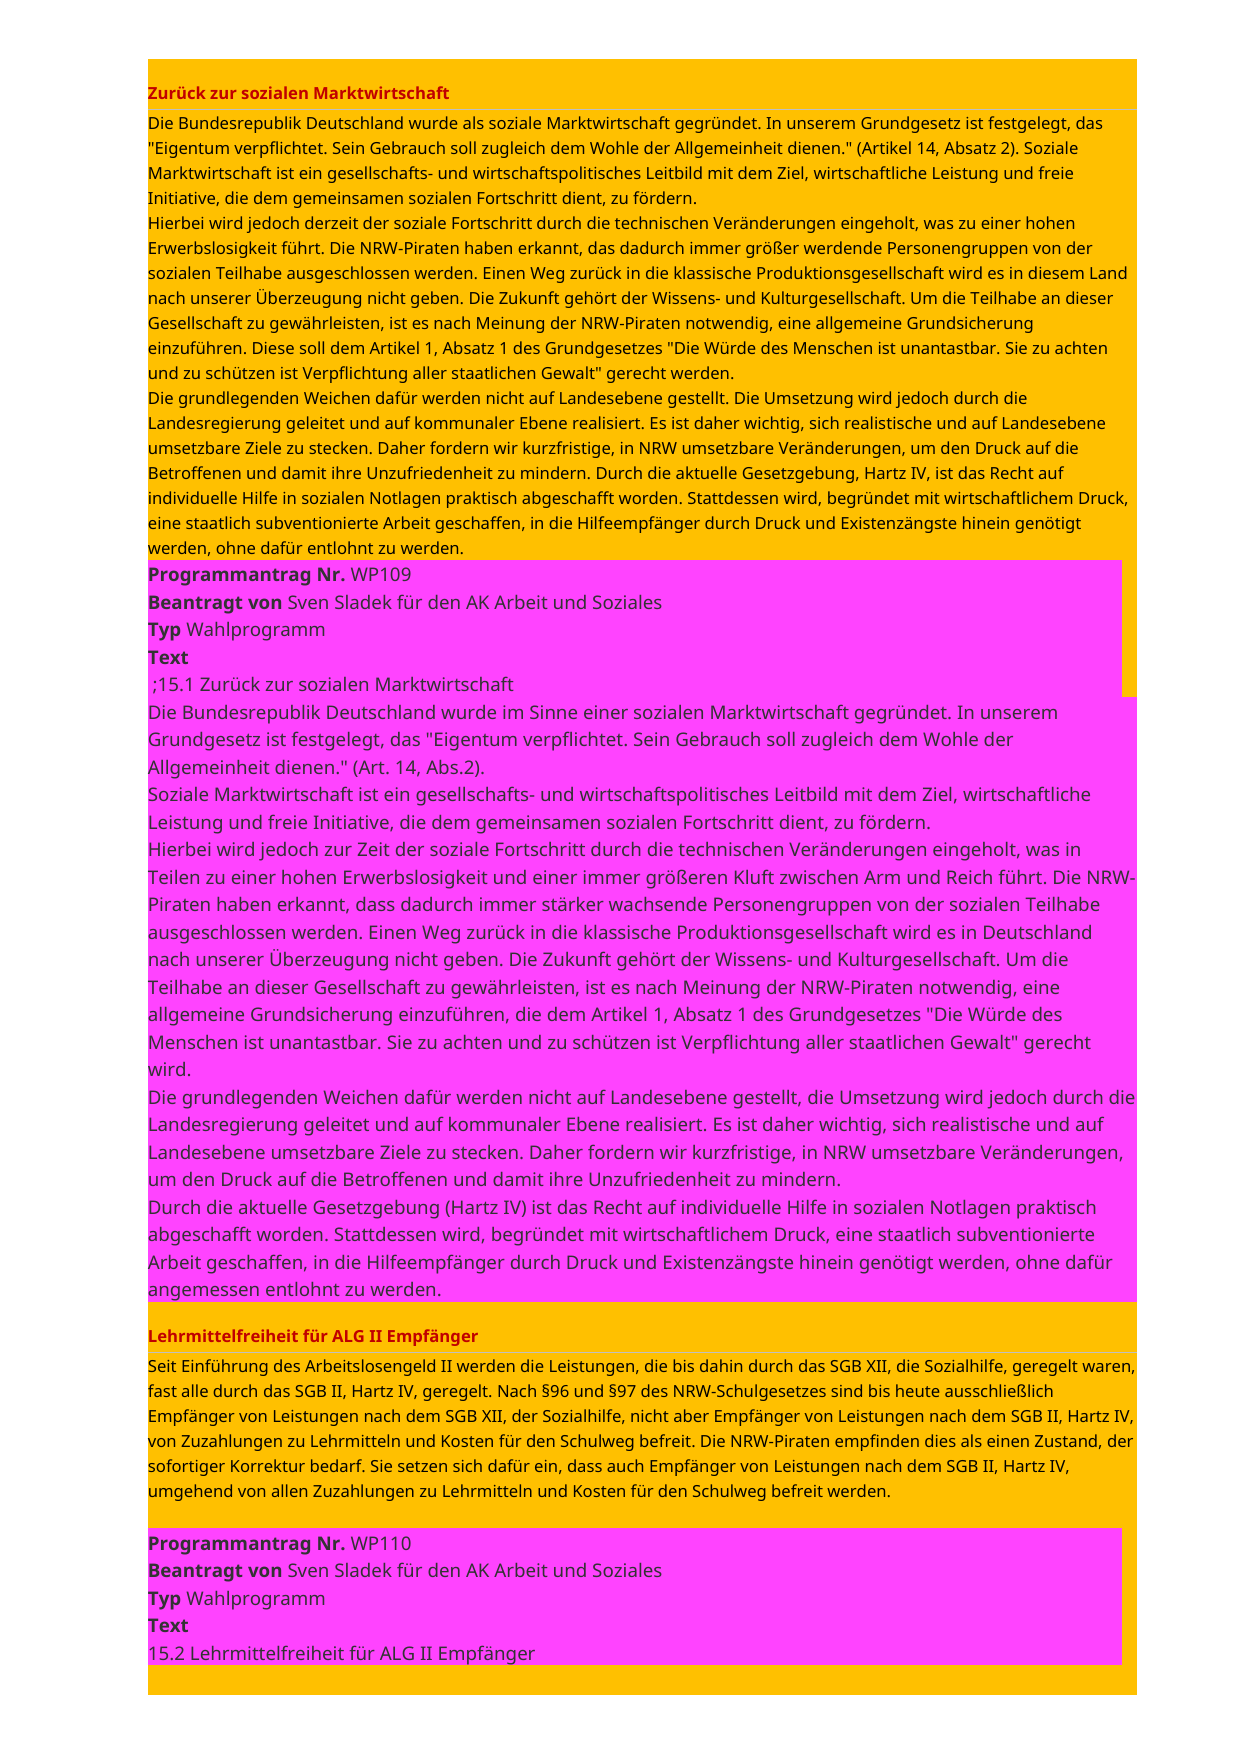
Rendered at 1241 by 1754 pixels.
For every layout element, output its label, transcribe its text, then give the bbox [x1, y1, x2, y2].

text Durch die aktuelle Gesetzgebung (Hartz IV) ist das Recht auf individuelle Hilfe in sozialen Notlagen praktisch abgeschafft worden. Stattdessen wird, begründet mit wirtschaftlichem Druck, eine staatlich subventionierte Arbeit geschaffen, in die Hilfeempfänger durch Druck und Existenzängste hinein genötigt werden, ohne dafür angemessen entlohnt zu werden. [148, 1192, 1137, 1302]
text Programmantrag Nr. WP109 [148, 560, 1122, 587]
text Seit Einführung des Arbeitslosengeld II werden die Leistungen, die bis dahin durch das SGB XII, die Sozialhilfe, geregelt waren, fast alle durch das SGB II, Hartz IV, geregelt. Nach §96 und §97 des NRW-Schulgesetzes sind bis heute ausschließlich Empfänger von Leistungen nach dem SGB XII, der Sozialhilfe, nicht aber Empfänger von Leistungen nach dem SGB II, Hartz IV, von Zuzahlungen zu Lehrmitteln und Kosten für den Schulweg befreit. Die NRW-Piraten empfinden dies als einen Zustand, der sofortiger Korrektur bedarf. Sie setzen sich dafür ein, dass auch Empfänger von Leistungen nach dem SGB II, Hartz IV, umgehend von allen Zuzahlungen zu Lehrmitteln und Kosten für den Schulweg befreit werden. [148, 1353, 1137, 1503]
text Typ Wahlprogramm [148, 1583, 1122, 1610]
text ;15.1 Zurück zur sozialen Marktwirtschaft [148, 670, 1122, 697]
text Text [148, 642, 1122, 670]
text Beantragt von Sven Sladek für den AK Arbeit und Soziales [148, 1555, 1122, 1583]
text Hierbei wird jedoch zur Zeit der soziale Fortschritt durch die technischen Veränderungen eingeholt, was in Teilen zu einer hohen Erwerbslosigkeit und einer immer größeren Kluft zwischen Arm und Reich führt. Die NRW-Piraten haben erkannt, dass dadurch immer stärker wachsende Personengruppen von der sozialen Teilhabe ausgeschlossen werden. Einen Weg zurück in die klassische Produktionsgesellschaft wird es in Deutschland nach unserer Überzeugung nicht geben. Die Zukunft gehört der Wissens- und Kulturgesellschaft. Um die Teilhabe an dieser Gesellschaft zu gewährleisten, ist es nach Meinung der NRW-Piraten notwendig, eine allgemeine Grundsicherung einzuführen, die dem Artikel 1, Absatz 1 des Grundgesetzes "Die Würde des Menschen ist unantastbar. Sie zu achten und zu schützen ist Verpflichtung aller staatlichen Gewalt" gerecht wird. [148, 835, 1137, 1082]
text Programmantrag Nr. WP110 [148, 1528, 1122, 1555]
text Text [148, 1610, 1122, 1638]
text Beantragt von Sven Sladek für den AK Arbeit und Soziales [148, 587, 1122, 615]
text Hierbei wird jedoch derzeit der soziale Fortschritt durch die technischen Veränderungen eingeholt, was zu einer hohen Erwerbslosigkeit führt. Die NRW-Piraten haben erkannt, das dadurch immer größer werdende Personengruppen von der sozialen Teilhabe ausgeschlossen werden. Einen Weg zurück in die klassische Produktionsgesellschaft wird es in diesem Land nach unserer Überzeugung nicht geben. Die Zukunft gehört der Wissens- und Kulturgesellschaft. Um die Teilhabe an dieser Gesellschaft zu gewährleisten, ist es nach Meinung der NRW-Piraten notwendig, eine allgemeine Grundsicherung einzuführen. Diese soll dem Artikel 1, Absatz 1 des Grundgesetzes "Die Würde des Menschen ist unantastbar. Sie zu achten und zu schützen ist Verpflichtung aller staatlichen Gewalt" gerecht werden. [148, 210, 1137, 385]
text Soziale Marktwirtschaft ist ein gesellschafts- und wirtschaftspolitisches Leitbild mit dem Ziel, wirtschaftliche Leistung und freie Initiative, die dem gemeinsamen sozialen Fortschritt dient, zu fördern. [148, 780, 1137, 835]
text Die Bundesrepublik Deutschland wurde im Sinne einer sozialen Marktwirtschaft gegründet. In unserem Grundgesetz ist festgelegt, das "Eigentum verpflichtet. Sein Gebrauch soll zugleich dem Wohle der Allgemeinheit dienen." (Art. 14, Abs.2). [148, 697, 1137, 780]
text Typ Wahlprogramm [148, 615, 1122, 642]
text Die grundlegenden Weichen dafür werden nicht auf Landesebene gestellt. Die Umsetzung wird jedoch durch die Landesregierung geleitet und auf kommunaler Ebene realisiert. Es ist daher wichtig, sich realistische und auf Landesebene umsetzbare Ziele zu stecken. Daher fordern wir kurzfristige, in NRW umsetzbare Veränderungen, um den Druck auf die Betroffenen und damit ihre Unzufriedenheit zu mindern. Durch die aktuelle Gesetzgebung, Hartz IV, ist das Recht auf individuelle Hilfe in sozialen Notlagen praktisch abgeschafft worden. Stattdessen wird, begründet mit wirtschaftlichem Druck, eine staatlich subventionierte Arbeit geschaffen, in die Hilfeempfänger durch Druck und Existenzängste hinein genötigt werden, ohne dafür entlohnt zu werden. [148, 385, 1137, 560]
text Die grundlegenden Weichen dafür werden nicht auf Landesebene gestellt, die Umsetzung wird jedoch durch die Landesregierung geleitet und auf kommunaler Ebene realisiert. Es ist daher wichtig, sich realistische und auf Landesebene umsetzbare Ziele zu stecken. Daher fordern wir kurzfristige, in NRW umsetzbare Veränderungen, um den Druck auf die Betroffenen und damit ihre Unzufriedenheit zu mindern. [148, 1082, 1137, 1192]
text 15.2 Lehrmittelfreiheit für ALG II Empfänger [148, 1638, 1122, 1665]
text Lehrmittelfreiheit für ALG II Empfänger [148, 1325, 1137, 1352]
text Zurück zur sozialen Marktwirtschaft [148, 82, 1137, 109]
text Die Bundesrepublik Deutschland wurde als soziale Marktwirtschaft gegründet. In unserem Grundgesetz ist festgelegt, das "Eigentum verpflichtet. Sein Gebrauch soll zugleich dem Wohle der Allgemeinheit dienen." (Artikel 14, Absatz 2). Soziale Marktwirtschaft ist ein gesellschafts- und wirtschaftspolitisches Leitbild mit dem Ziel, wirtschaftliche Leistung und freie Initiative, die dem gemeinsamen sozialen Fortschritt dient, zu fördern. [148, 110, 1137, 210]
